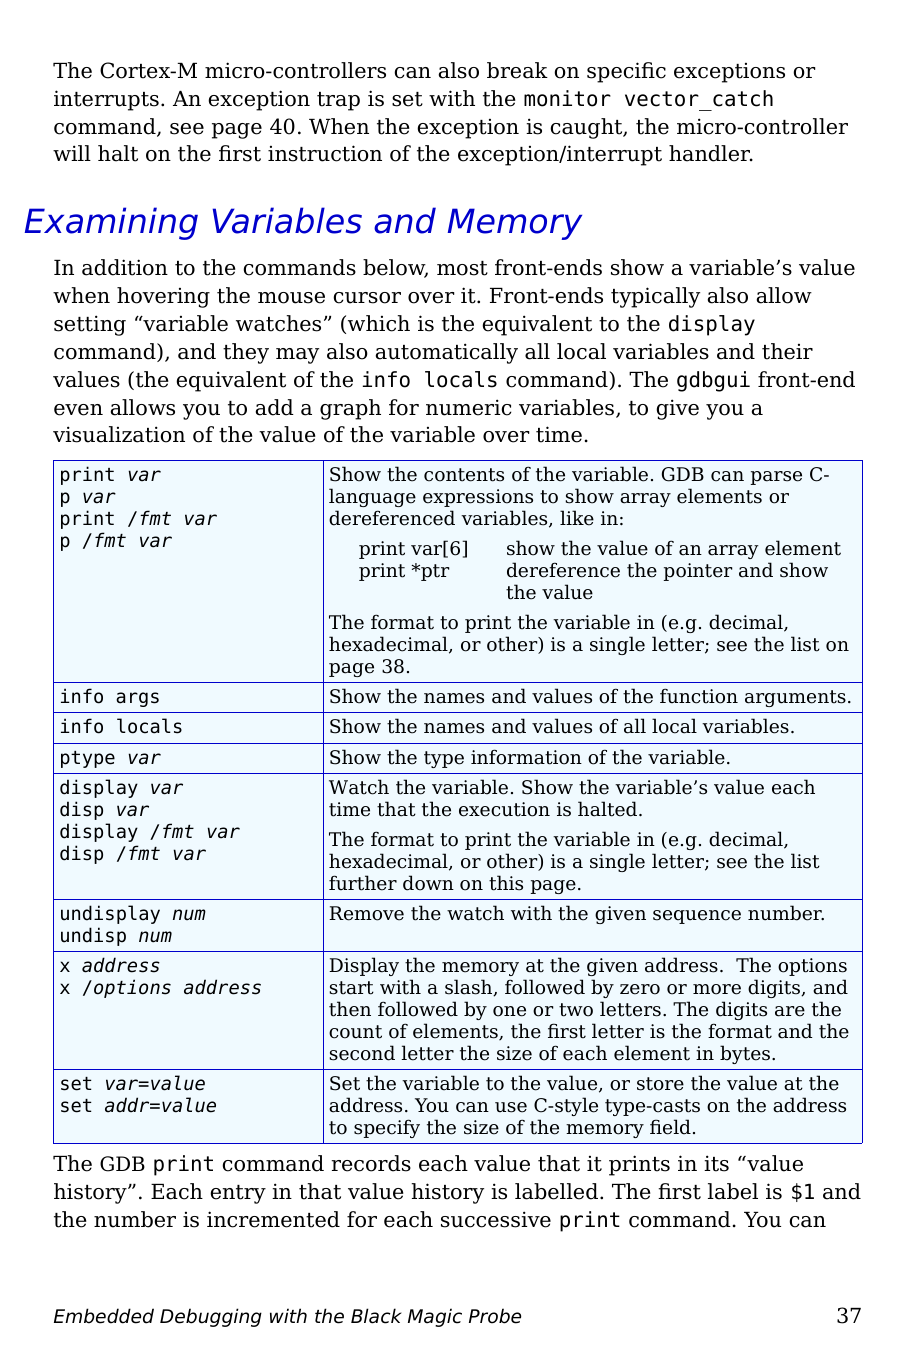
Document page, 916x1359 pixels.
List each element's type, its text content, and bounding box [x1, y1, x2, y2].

text The Cortex-M micro-controllers can also break on specific exceptions or interrupts. An exception trap is set with the monitor vector_catch command, see page 40. When the exception is caught, the micro-controller will halt on the first instruction of the exception/interrupt handler. [53, 59, 862, 167]
table_cell info args [54, 683, 323, 712]
subtitle Examining Variables and Memory [24, 203, 862, 242]
table_header print var p var print /fmt var p /fmt var [54, 461, 323, 682]
table_cell ptype var [54, 744, 323, 773]
table_cell info locals [54, 713, 323, 743]
table_cell Display the memory at the given address. The options start with a slash, followed by zero or more digits, and then followed by one or two letters. The digits are the count of elements, the first letter is the format and the second letter the size of each element in bytes. [324, 952, 862, 1069]
table_cell x address x /options address [54, 952, 323, 1069]
table_cell Show the names and values of all local variables. [324, 713, 862, 743]
text In addition to the commands below, most front-ends show a variable’s value when hovering the mouse cursor over it. Front-ends typically also allow setting “variable watches” (which is the equivalent to the display command), and they may also automatically all local variables and their values (the equivalent of the info locals command). The gdbgui front-end even allows you to add a graph for numeric variables, to give you a visualization of the value of the variable over time. [53, 256, 862, 448]
table_cell Watch the variable. Show the variable’s value each time that the execution is halted. The format to print the variable in (e.g. decimal, hexadecimal, or other) is a single letter; see the list further down on this page. [324, 774, 862, 899]
table_cell undisplay num undisp num [54, 900, 323, 951]
table_cell Set the variable to the value, or store the value at the address. You can use C-style type-casts on the address to specify the size of the memory field. [324, 1070, 862, 1143]
table_cell Remove the watch with the given sequence number. [324, 900, 862, 951]
table_cell set var=value set addr=value [54, 1070, 323, 1143]
table_cell display var disp var display /fmt var disp /fmt var [54, 774, 323, 899]
text The GDB print command records each value that it prints in its “value history”. Each entry in that value history is labelled. The first label is $1 and the number is incremented for each successive print command. You can [53, 1152, 862, 1232]
table_header Show the contents of the variable. GDB can parse C-language expressions to show array elements or dereferenced variables, like in: print var[6] show the value of an array element print *ptr dereference the pointer and show the value The format to print the variable in (e.g. decimal, hexadecimal, or other) is a single letter; see the list on page 38. [324, 461, 862, 682]
table_cell Show the type information of the variable. [324, 744, 862, 773]
table_cell Show the names and values of the function arguments. [324, 683, 862, 712]
